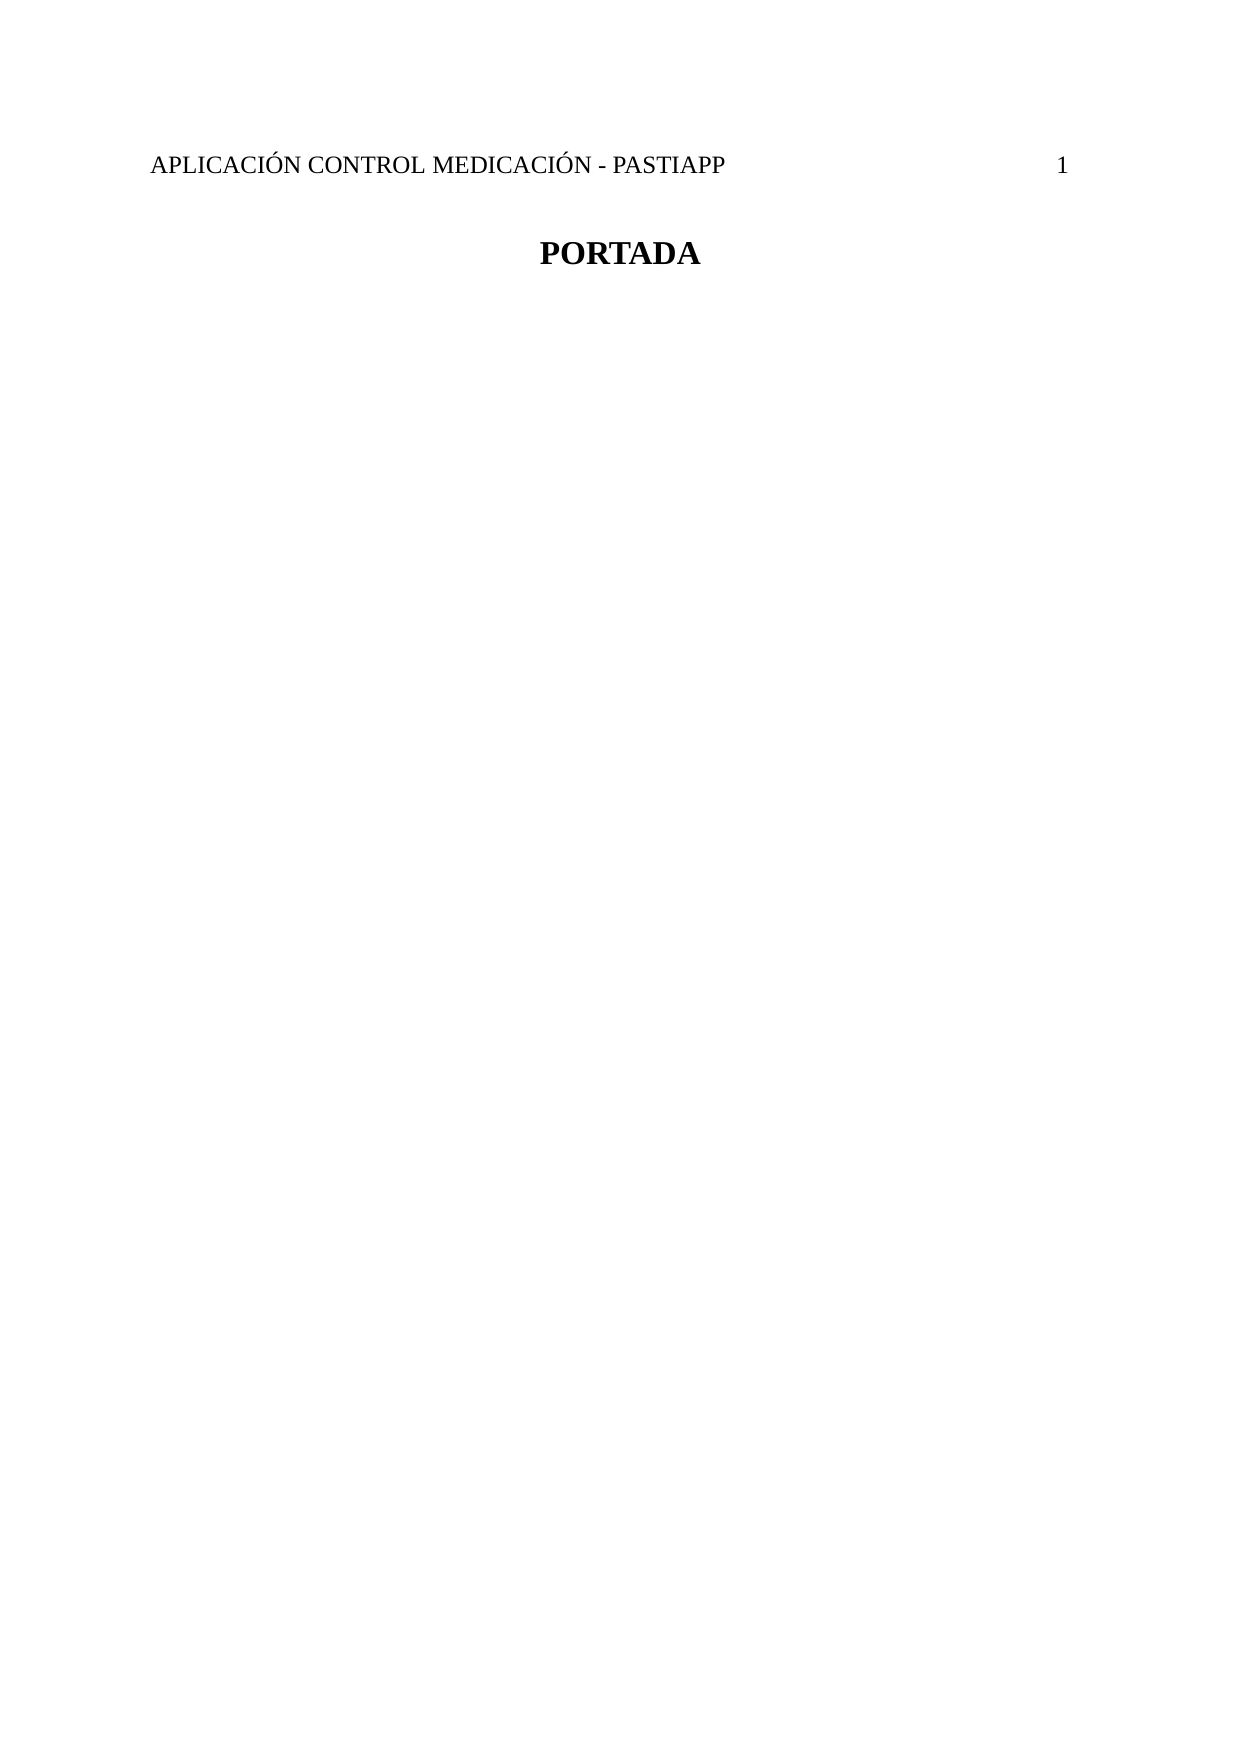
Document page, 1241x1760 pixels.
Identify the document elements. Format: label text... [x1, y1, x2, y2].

subtitle PORTADA [150, 233, 1090, 272]
